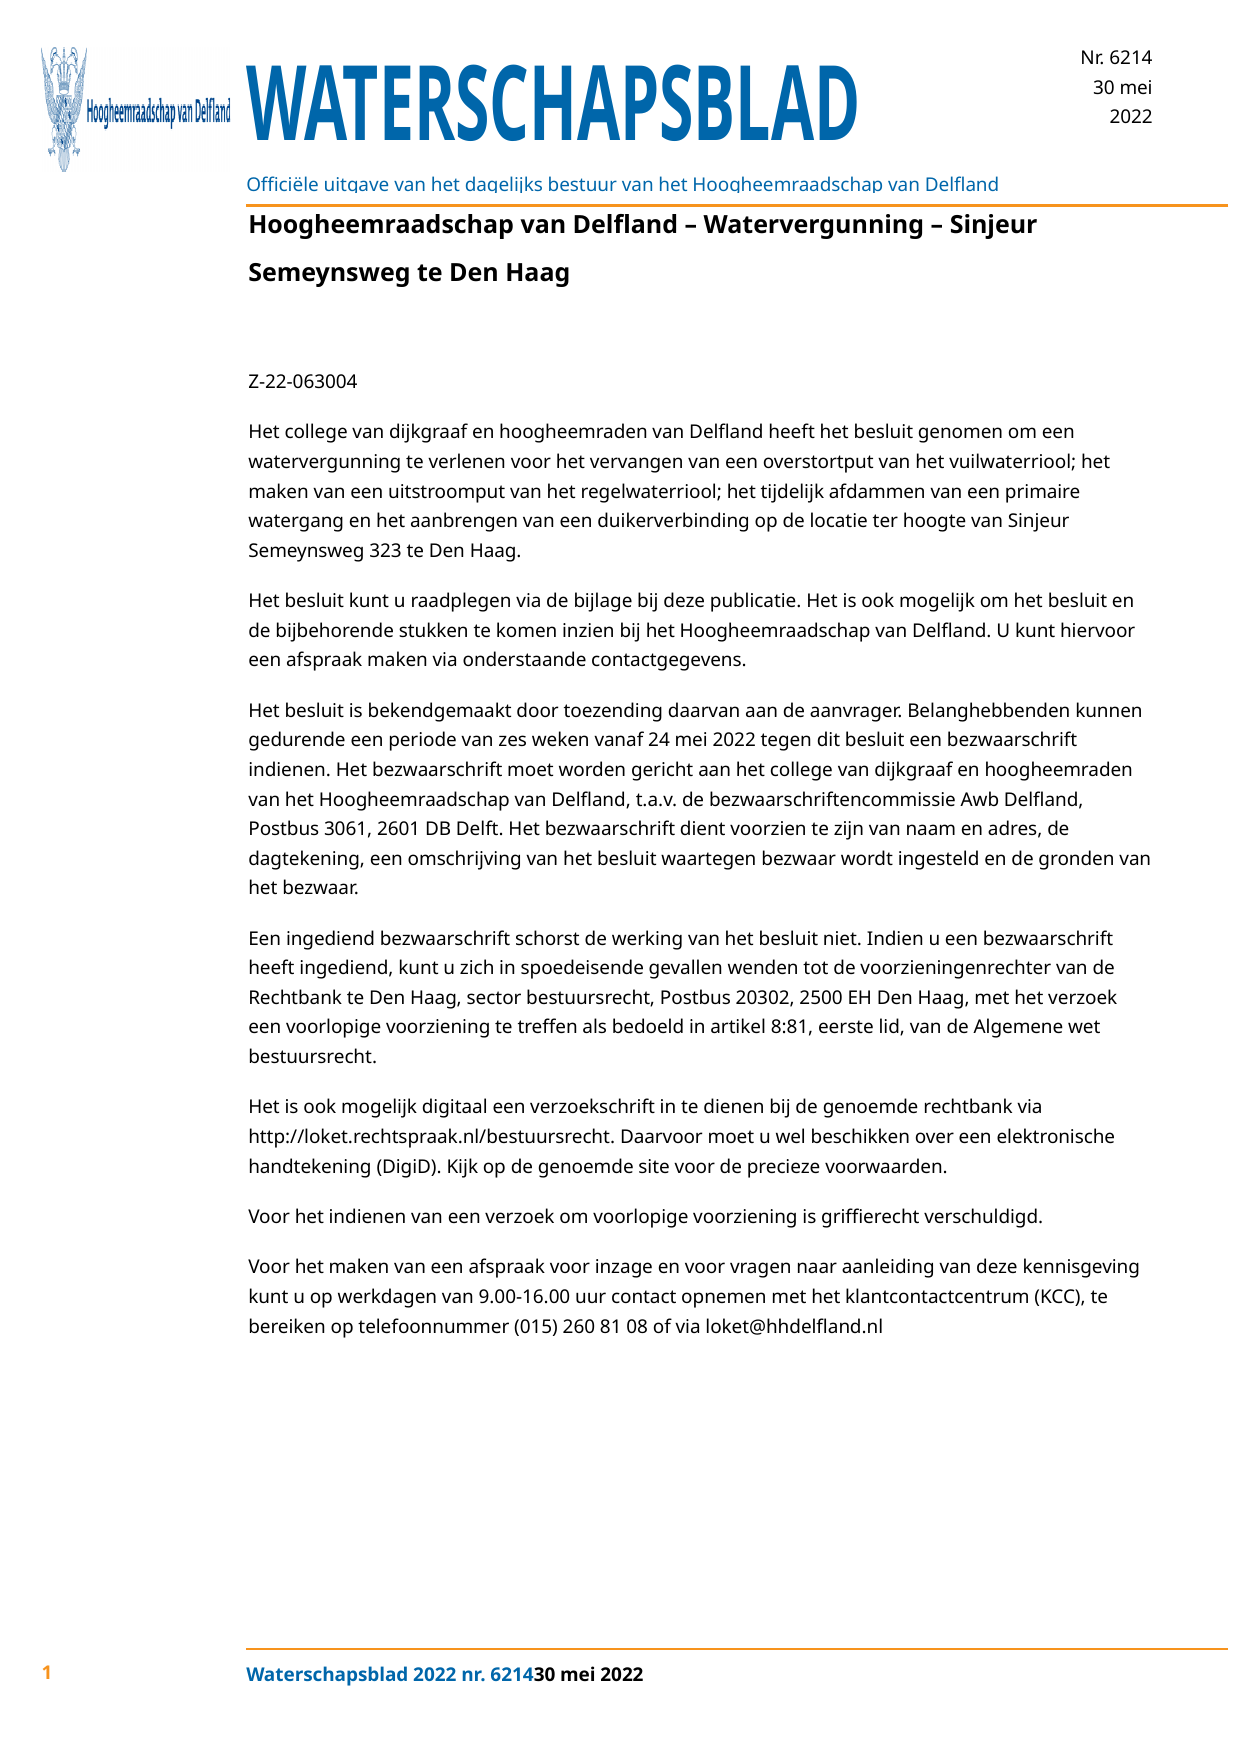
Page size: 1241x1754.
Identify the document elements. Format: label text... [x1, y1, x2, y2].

text Het besluit is bekendgemaakt door toezending daarvan aan de aanvrager. Belanghebbenden kunnen gedurende een periode van zes weken vanaf 24 mei 2022 tegen dit besluit een bezwaarschrift indienen. Het bezwaarschrift moet worden gericht aan het college van dijkgraaf en hoogheemraden van het Hoogheemraadschap van Delfland, t.a.v. de bezwaarschriftencommissie Awb Delfland, Postbus 3061, 2601 DB Delft. Het bezwaarschrift dient voorzien te zijn van naam en adres, de dagtekening, een omschrijving van het besluit waartegen bezwaar wordt ingesteld en de gronden van het bezwaar. [248, 697, 1152, 900]
text Hoogheemraadschap van Delfland – Watervergunning – Sinjeur Semeynsweg te Den Haag [248, 207, 1152, 288]
text Het college van dijkgraaf en hoogheemraden van Delfland heeft het besluit genomen om een watervergunning te verlenen voor het vervangen van een overstortput van het vuilwaterriool; het maken van een uitstroomput van het regelwaterriool; het tijdelijk afdammen van een primaire watergang en het aanbrengen van een duikerverbinding op de locatie ter hoogte van Sinjeur Semeynsweg 323 te Den Haag. [248, 419, 1152, 563]
text Een ingediend bezwaarschrift schorst de werking van het besluit niet. Indien u een bezwaarschrift heeft ingediend, kunt u zich in spoedeisende gevallen wenden tot de voorzieningenrechter van de Rechtbank te Den Haag, sector bestuursrecht, Postbus 20302, 2500 EH Den Haag, met het verzoek een voorlopige voorziening te treffen als bedoeld in artikel 8:81, eerste lid, van de Algemene wet bestuursrecht. [248, 925, 1152, 1069]
text Voor het indienen van een verzoek om voorlopige voorziening is griffierecht verschuldigd. [248, 1203, 1152, 1229]
picture [41, 47, 231, 172]
text Voor het maken van een afspraak voor inzage en voor vragen naar aanleiding van deze kennisgeving kunt u op werkdagen van 9.00-16.00 uur contact opnemen met het klantcontactcentrum (KCC), te bereiken op telefoonnummer (015) 260 81 08 of via loket@hhdelfland.nl [248, 1254, 1152, 1339]
text Het is ook mogelijk digitaal een verzoekschrift in te dienen bij de genoemde rechtbank via http://loket.rechtspraak.nl/bestuursrecht. Daarvoor moet u wel beschikken over een elektronische handtekening (DigiD). Kijk op de genoemde site voor de precieze voorwaarden. [248, 1094, 1152, 1179]
text Het besluit kunt u raadplegen via de bijlage bij deze publicatie. Het is ook mogelijk om het besluit en de bijbehorende stukken te komen inzien bij het Hoogheemraadschap van Delfland. U kunt hiervoor een afspraak maken via onderstaande contactgegevens. [248, 587, 1152, 672]
text Z-22-063004 [248, 368, 1152, 394]
